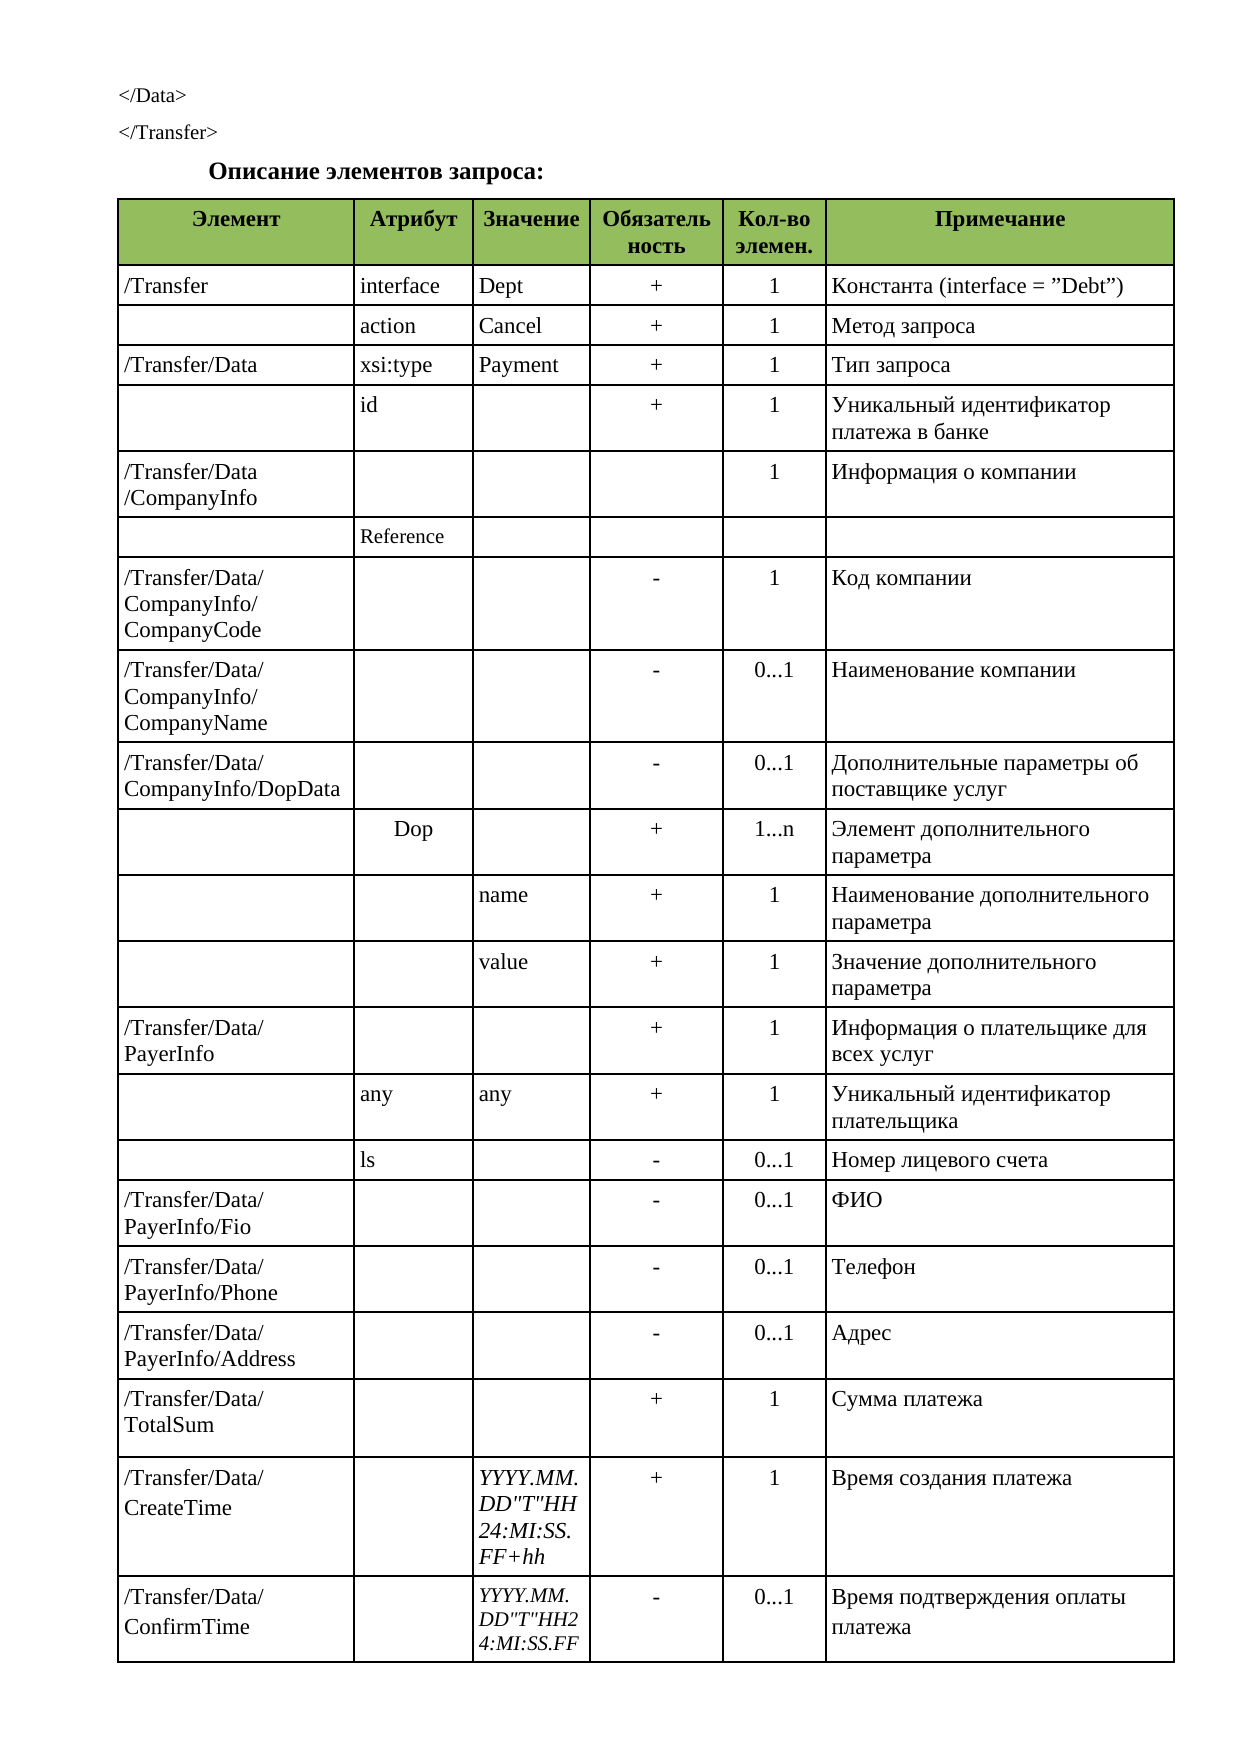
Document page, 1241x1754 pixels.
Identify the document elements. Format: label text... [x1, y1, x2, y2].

table_cell + [591, 386, 722, 450]
table_cell [474, 386, 589, 450]
table_cell 1 [724, 386, 825, 450]
table_cell Константа (interface = ”Debt”) [827, 266, 1173, 304]
text Описание элементов запроса: [118, 156, 1165, 185]
table_cell [119, 1141, 353, 1179]
text </Transfer> [118, 120, 1165, 144]
table_cell /Тransfer/Data/ CreateTime [119, 1458, 353, 1575]
table_cell + [591, 1008, 722, 1072]
table_header Элемент [119, 200, 353, 264]
table_cell 1 [724, 306, 825, 344]
table_cell [474, 1380, 589, 1456]
table_cell - [591, 1313, 722, 1377]
table_cell [474, 1181, 589, 1245]
table_cell /Transfer/Data /CompanyInfo [119, 452, 353, 516]
table_cell [474, 1141, 589, 1179]
table_cell [355, 1458, 472, 1575]
table_cell 1 [724, 1008, 825, 1072]
table_cell 0...1 [724, 651, 825, 741]
table_cell Время создания платежа [827, 1458, 1173, 1575]
table_cell [474, 1313, 589, 1377]
table_cell + [591, 876, 722, 940]
table_cell Элемент дополнительного параметра [827, 810, 1173, 874]
table_cell 0...1 [724, 1313, 825, 1377]
table_cell 1 [724, 1075, 825, 1139]
table_cell + [591, 1380, 722, 1456]
table_cell - [591, 1181, 722, 1245]
table_cell [355, 1247, 472, 1311]
table_cell 1 [724, 346, 825, 384]
table_cell - [591, 651, 722, 741]
table_cell value [474, 942, 589, 1006]
table_cell [474, 518, 589, 556]
table_cell /Transfer [119, 266, 353, 304]
table_cell Сумма платежа [827, 1380, 1173, 1456]
table_cell + [591, 942, 722, 1006]
table_cell Dop [355, 810, 472, 874]
table_header Значение [474, 200, 589, 264]
table_header Атрибут [355, 200, 472, 264]
table_cell Уникальный идентификатор плательщика [827, 1075, 1173, 1139]
table_cell 0...1 [724, 1141, 825, 1179]
table_cell [119, 876, 353, 940]
table_cell 1 [724, 452, 825, 516]
table_cell [355, 1313, 472, 1377]
table_cell + [591, 266, 722, 304]
table_cell Код компании [827, 558, 1173, 649]
table_cell [474, 558, 589, 649]
table_cell /Transfer/Data/ PayerInfo [119, 1008, 353, 1072]
table_cell [474, 452, 589, 516]
table_header Кол-во элемен. [724, 200, 825, 264]
table_cell [355, 743, 472, 807]
table_cell [119, 518, 353, 556]
table_cell [355, 452, 472, 516]
table_cell [474, 743, 589, 807]
table_cell - [591, 743, 722, 807]
table_cell xsi:type [355, 346, 472, 384]
table_cell + [591, 810, 722, 874]
table_cell 1 [724, 1380, 825, 1456]
table_cell [827, 518, 1173, 556]
table_cell /Тransfer/Data/ ConfirmTime [119, 1577, 353, 1661]
table_cell - [591, 1247, 722, 1311]
table_cell /Тransfer/Data/ PayerInfo/Address [119, 1313, 353, 1377]
table_cell /Transfer/Data/ CompanyInfo/ CompanyCode [119, 558, 353, 649]
table_cell [119, 810, 353, 874]
table_cell Номер лицевого счета [827, 1141, 1173, 1179]
table_cell + [591, 1075, 722, 1139]
table_cell + [591, 306, 722, 344]
table_cell [355, 1380, 472, 1456]
table_cell [355, 942, 472, 1006]
table_cell Время подтверждения оплаты платежа [827, 1577, 1173, 1661]
table_cell [591, 452, 722, 516]
table_cell /Transfer/Data/ PayerInfo/Fio [119, 1181, 353, 1245]
table_cell 0...1 [724, 1181, 825, 1245]
table_cell Reference [355, 518, 472, 556]
table_cell Адрес [827, 1313, 1173, 1377]
table_cell 0...1 [724, 743, 825, 807]
table_cell - [591, 1141, 722, 1179]
table_cell 0...1 [724, 1247, 825, 1311]
table_cell [591, 518, 722, 556]
table_cell [355, 1008, 472, 1072]
table_cell 1 [724, 266, 825, 304]
table_cell - [591, 1577, 722, 1661]
table_cell Dept [474, 266, 589, 304]
table_cell any [474, 1075, 589, 1139]
table_cell Payment [474, 346, 589, 384]
table_cell /Тransfer/Data/ TotalSum [119, 1380, 353, 1456]
table_cell Наименование компании [827, 651, 1173, 741]
table_cell Информация о компании [827, 452, 1173, 516]
table_cell 1 [724, 558, 825, 649]
table_cell [355, 876, 472, 940]
table_cell 0...1 [724, 1577, 825, 1661]
table_cell action [355, 306, 472, 344]
table_cell Уникальный идентификатор платежа в банке [827, 386, 1173, 450]
table_cell interface [355, 266, 472, 304]
table_cell [119, 306, 353, 344]
table_cell Наименование дополнительного параметра [827, 876, 1173, 940]
table_cell YYYY.MM.DD"T"HH24:MI:SS.FF+hh [474, 1458, 589, 1575]
table_cell [119, 942, 353, 1006]
table_cell Тип запроса [827, 346, 1173, 384]
table_header Обязательность [591, 200, 722, 264]
table_cell 1 [724, 942, 825, 1006]
table_cell /Transfer/Data/ CompanyInfo/ CompanyName [119, 651, 353, 741]
table_cell - [591, 558, 722, 649]
table_cell /Transfer/Data [119, 346, 353, 384]
table_cell [724, 518, 825, 556]
table_cell [474, 810, 589, 874]
table_cell 1...n [724, 810, 825, 874]
table_cell + [591, 1458, 722, 1575]
table_cell [355, 1181, 472, 1245]
table_cell Дополнительные параметры об поставщике услуг [827, 743, 1173, 807]
text </Data> [118, 83, 1165, 107]
table_cell /Transfer/Data/ CompanyInfo/DopData [119, 743, 353, 807]
table_cell 1 [724, 876, 825, 940]
table_cell id [355, 386, 472, 450]
table_cell YYYY.MM.DD"T"HH24:MI:SS.FF [474, 1577, 589, 1661]
table_cell [119, 386, 353, 450]
table_cell Cancel [474, 306, 589, 344]
table_cell [355, 651, 472, 741]
table_cell [119, 1075, 353, 1139]
table_cell [474, 1247, 589, 1311]
table_cell ls [355, 1141, 472, 1179]
table_cell Информация о плательщике для всех услуг [827, 1008, 1173, 1072]
table_cell any [355, 1075, 472, 1139]
table_cell ФИО [827, 1181, 1173, 1245]
table_cell name [474, 876, 589, 940]
table_cell + [591, 346, 722, 384]
table_cell [355, 558, 472, 649]
table_cell [355, 1577, 472, 1661]
table_cell [474, 1008, 589, 1072]
table_cell /Тransfer/Data/ PayerInfo/Phone [119, 1247, 353, 1311]
table_cell Телефон [827, 1247, 1173, 1311]
table_cell Значение дополнительного параметра [827, 942, 1173, 1006]
table_cell Метод запроса [827, 306, 1173, 344]
table_cell 1 [724, 1458, 825, 1575]
table_header Примечание [827, 200, 1173, 264]
table_cell [474, 651, 589, 741]
